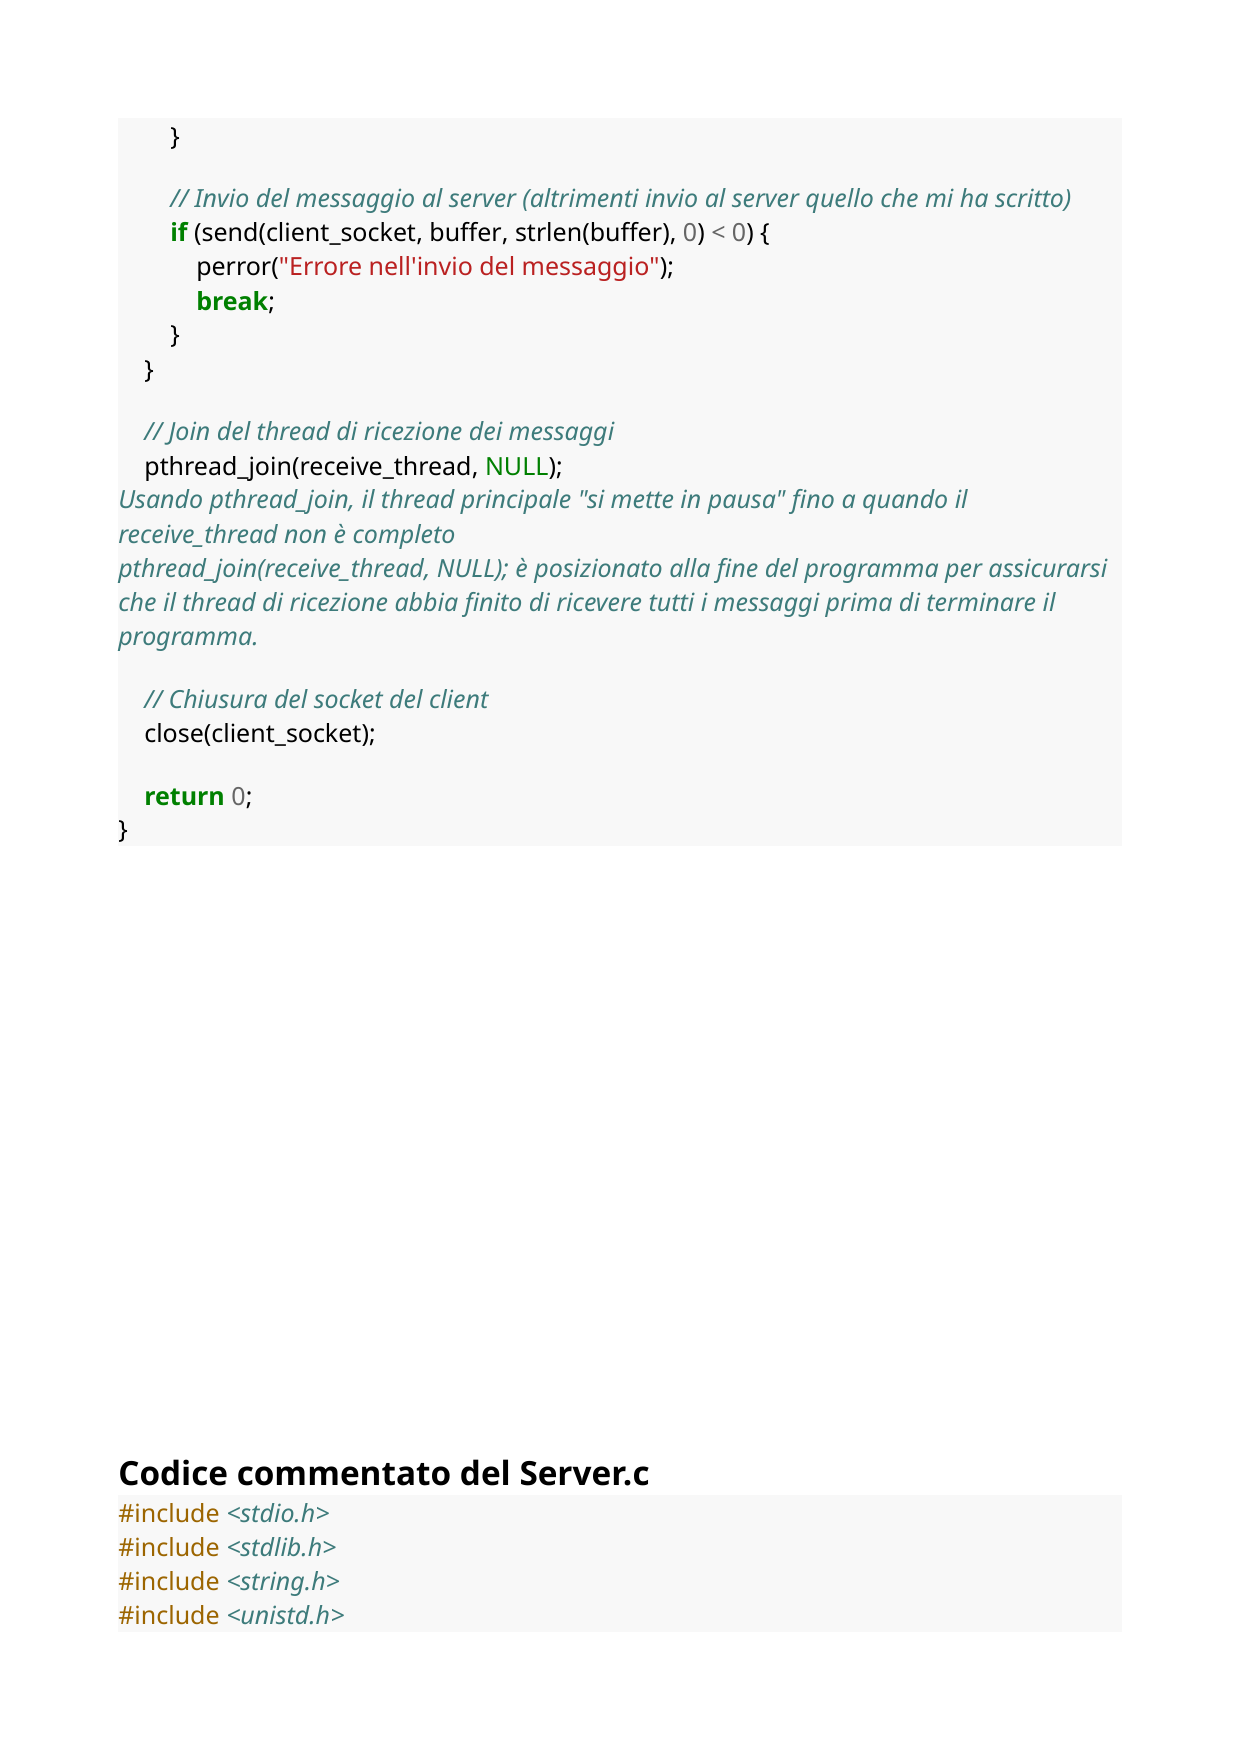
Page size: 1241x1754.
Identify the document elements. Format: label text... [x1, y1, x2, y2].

text pthread_join(receive_thread, NULL); è posizionato alla fine del programma per assicurarsi che il thread di ricezione abbia finito di ricevere tutti i messaggi prima di terminare il programma. [118, 550, 1122, 652]
text pthread_join(receive_thread, NULL); [118, 448, 1122, 482]
text #include <unistd.h> [118, 1598, 1122, 1632]
text } [118, 317, 1122, 351]
text // Chiusura del socket del client [118, 681, 1122, 715]
text } [118, 812, 1122, 846]
text } [118, 351, 1122, 385]
text if (send(client_socket, buffer, strlen(buffer), 0) < 0) { [118, 215, 1122, 249]
text } [118, 118, 1122, 152]
text return 0; [118, 778, 1122, 812]
text break; [118, 283, 1122, 317]
text // Join del thread di ricezione dei messaggi [118, 414, 1122, 448]
text close(client_socket); [118, 715, 1122, 749]
text #include <stdlib.h> [118, 1529, 1122, 1563]
text #include <stdio.h> [118, 1495, 1122, 1529]
text // Invio del messaggio al server (altrimenti invio al server quello che mi ha scritto) [118, 181, 1122, 215]
text Codice commentato del Server.c [118, 1450, 1122, 1495]
text Usando pthread_join, il thread principale "si mette in pausa" fino a quando il receive_thread non è completo [118, 482, 1122, 550]
text #include <string.h> [118, 1563, 1122, 1598]
text perror("Errore nell'invio del messaggio"); [118, 249, 1122, 283]
